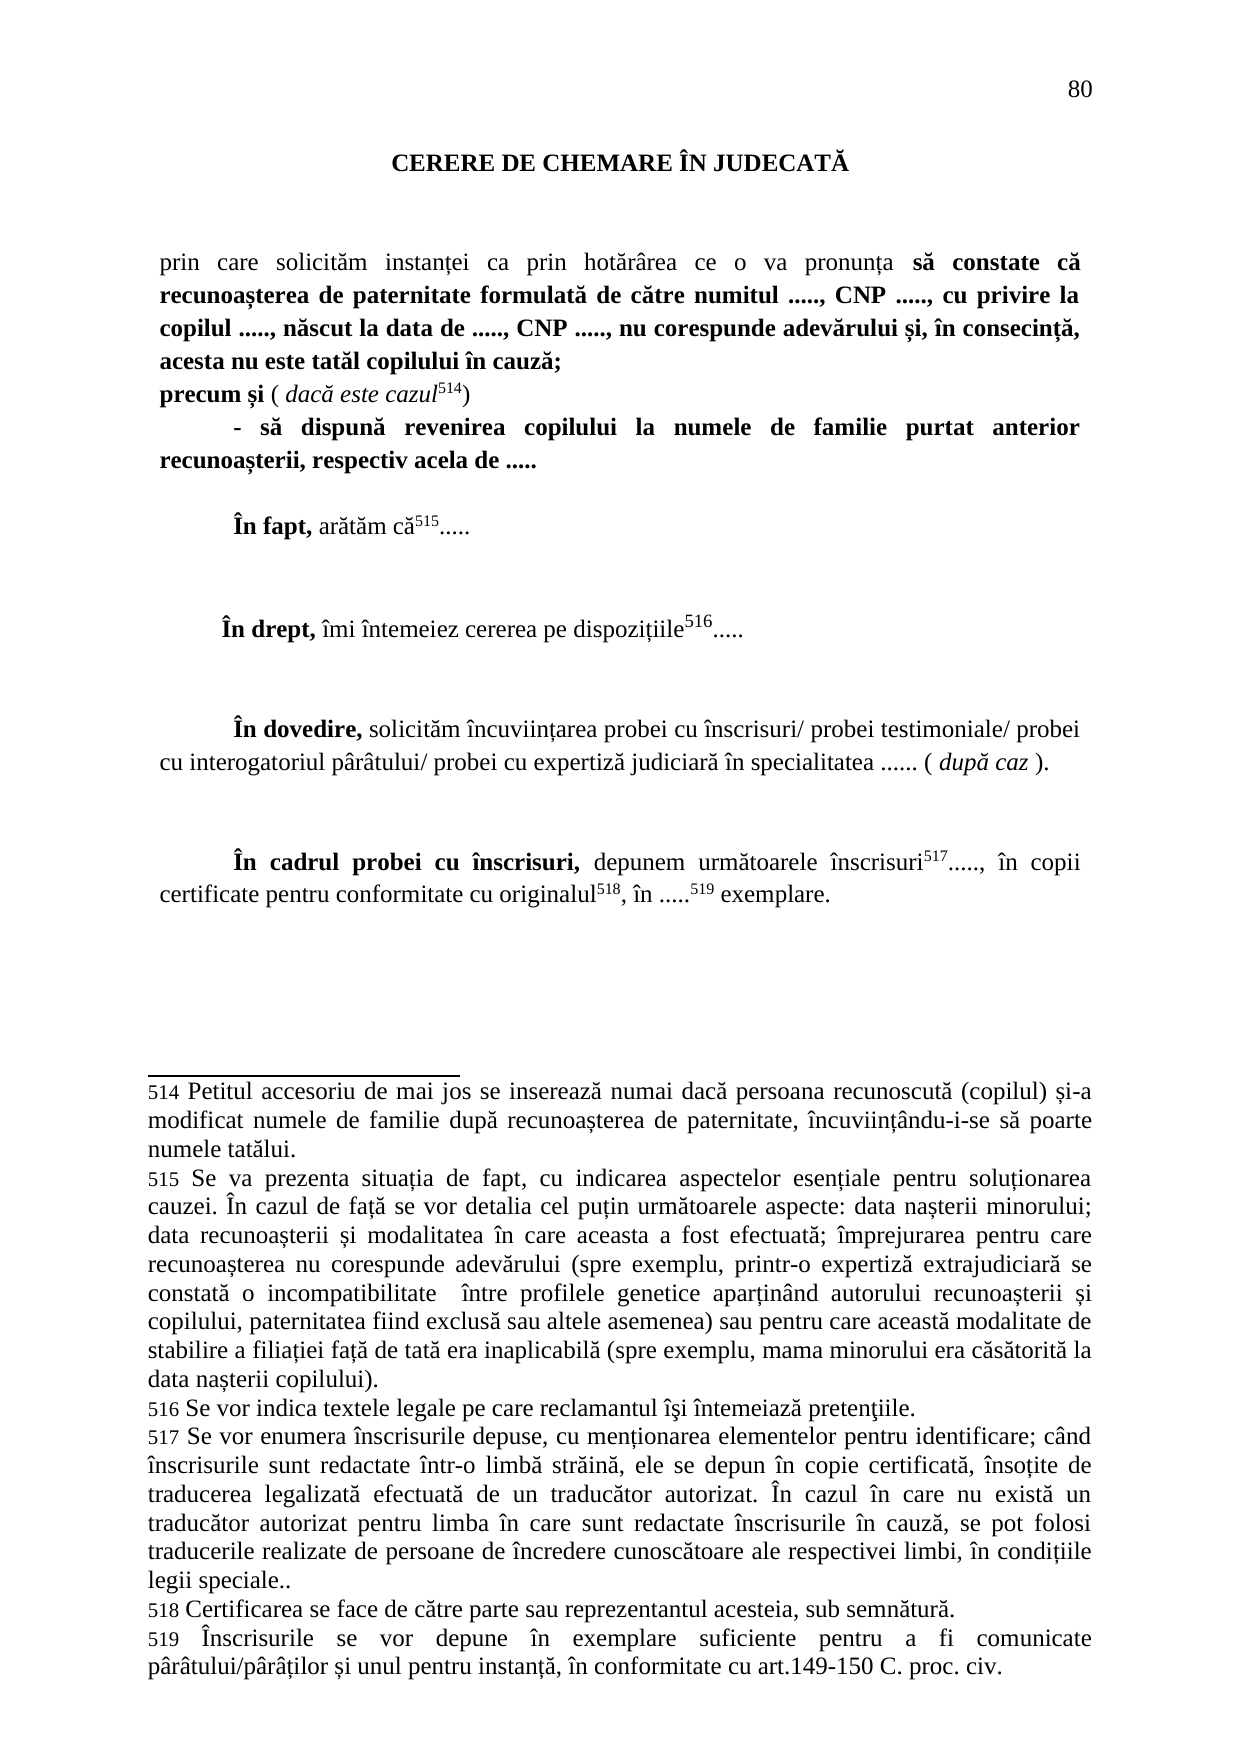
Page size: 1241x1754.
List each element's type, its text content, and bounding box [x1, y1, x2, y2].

text Petitul accesoriu de mai jos se inserează numai dacă persoana recunoscută (copilul) și-a modificat numele de familie după recunoașterea de paternitate, încuviințându-i-se să poarte numele tatălui. [148, 1076, 1093, 1163]
text În drept, îmi întemeiez cererea pe dispozițiile..... [148, 610, 1087, 643]
text Înscrisurile se vor depune în exemplare suficiente pentru a fi comunicate pârâtului/pârâților și unul pentru instanță, în conformitate cu art.149-150 C. proc. civ. [148, 1623, 1093, 1680]
text CERERE DE CHEMARE ÎN JUDECATĂ [159, 148, 1081, 176]
text - să dispună revenirea copilului la numele de familie purtat anterior recunoașterii, respectiv acela de ..... [159, 412, 1081, 473]
text În cadrul probei cu înscrisuri, depunem următoarele înscrisuri....., în copii certificate pentru conformitate cu originalul, în ..... exemplare. [159, 847, 1081, 908]
text Se va prezenta situația de fapt, cu indicarea aspectelor esențiale pentru soluționarea cauzei. În cazul de față se vor detalia cel puțin următoarele aspecte: data nașterii minorului; data recunoașterii și modalitatea în care aceasta a fost efectuată; împrejurarea pentru care recunoașterea nu corespunde adevărului (spre exemplu, printr-o expertiză extrajudiciară se constată o incompatibilitate între profilele genetice aparținând autorului recunoașterii și copilului, paternitatea fiind exclusă sau altele asemenea) sau pentru care această modalitate de stabilire a filiației față de tată era inaplicabilă (spre exemplu, mama minorului era căsătorită la data nașterii copilului). [148, 1163, 1093, 1393]
text În fapt, arătăm că..... [159, 511, 1081, 539]
text Se vor enumera înscrisurile depuse, cu menționarea elementelor pentru identificare; când înscrisurile sunt redactate într-o limbă străină, ele se depun în copie certificată, însoțite de traducerea legalizată efectuată de un traducător autorizat. În cazul în care nu există un traducător autorizat pentru limba în care sunt redactate înscrisurile în cauză, se pot folosi traducerile realizate de persoane de încredere cunoscătoare ale respectivei limbi, în condițiile legii speciale.. [148, 1421, 1093, 1594]
text Se vor indica textele legale pe care reclamantul îşi întemeiază pretenţiile. [148, 1393, 1093, 1421]
text Certificarea se face de către parte sau reprezentantul acesteia, sub semnătură. [148, 1594, 1093, 1623]
text precum și ( dacă este cazul) [159, 379, 1081, 407]
text prin care solicităm instanței ca prin hotărârea ce o va pronunța să constate că recunoașterea de paternitate formulată de către numitul ....., CNP ....., cu privire la copilul ....., născut la data de ....., CNP ....., nu corespunde adevărului și, în consecință, acesta nu este tatăl copilului în cauză; [159, 247, 1081, 374]
text În dovedire, solicităm încuviințarea probei cu înscrisuri/ probei testimoniale/ probei cu interogatoriul pârâtului/ probei cu expertiză judiciară în specialitatea ...... ( după caz ). [159, 714, 1081, 776]
